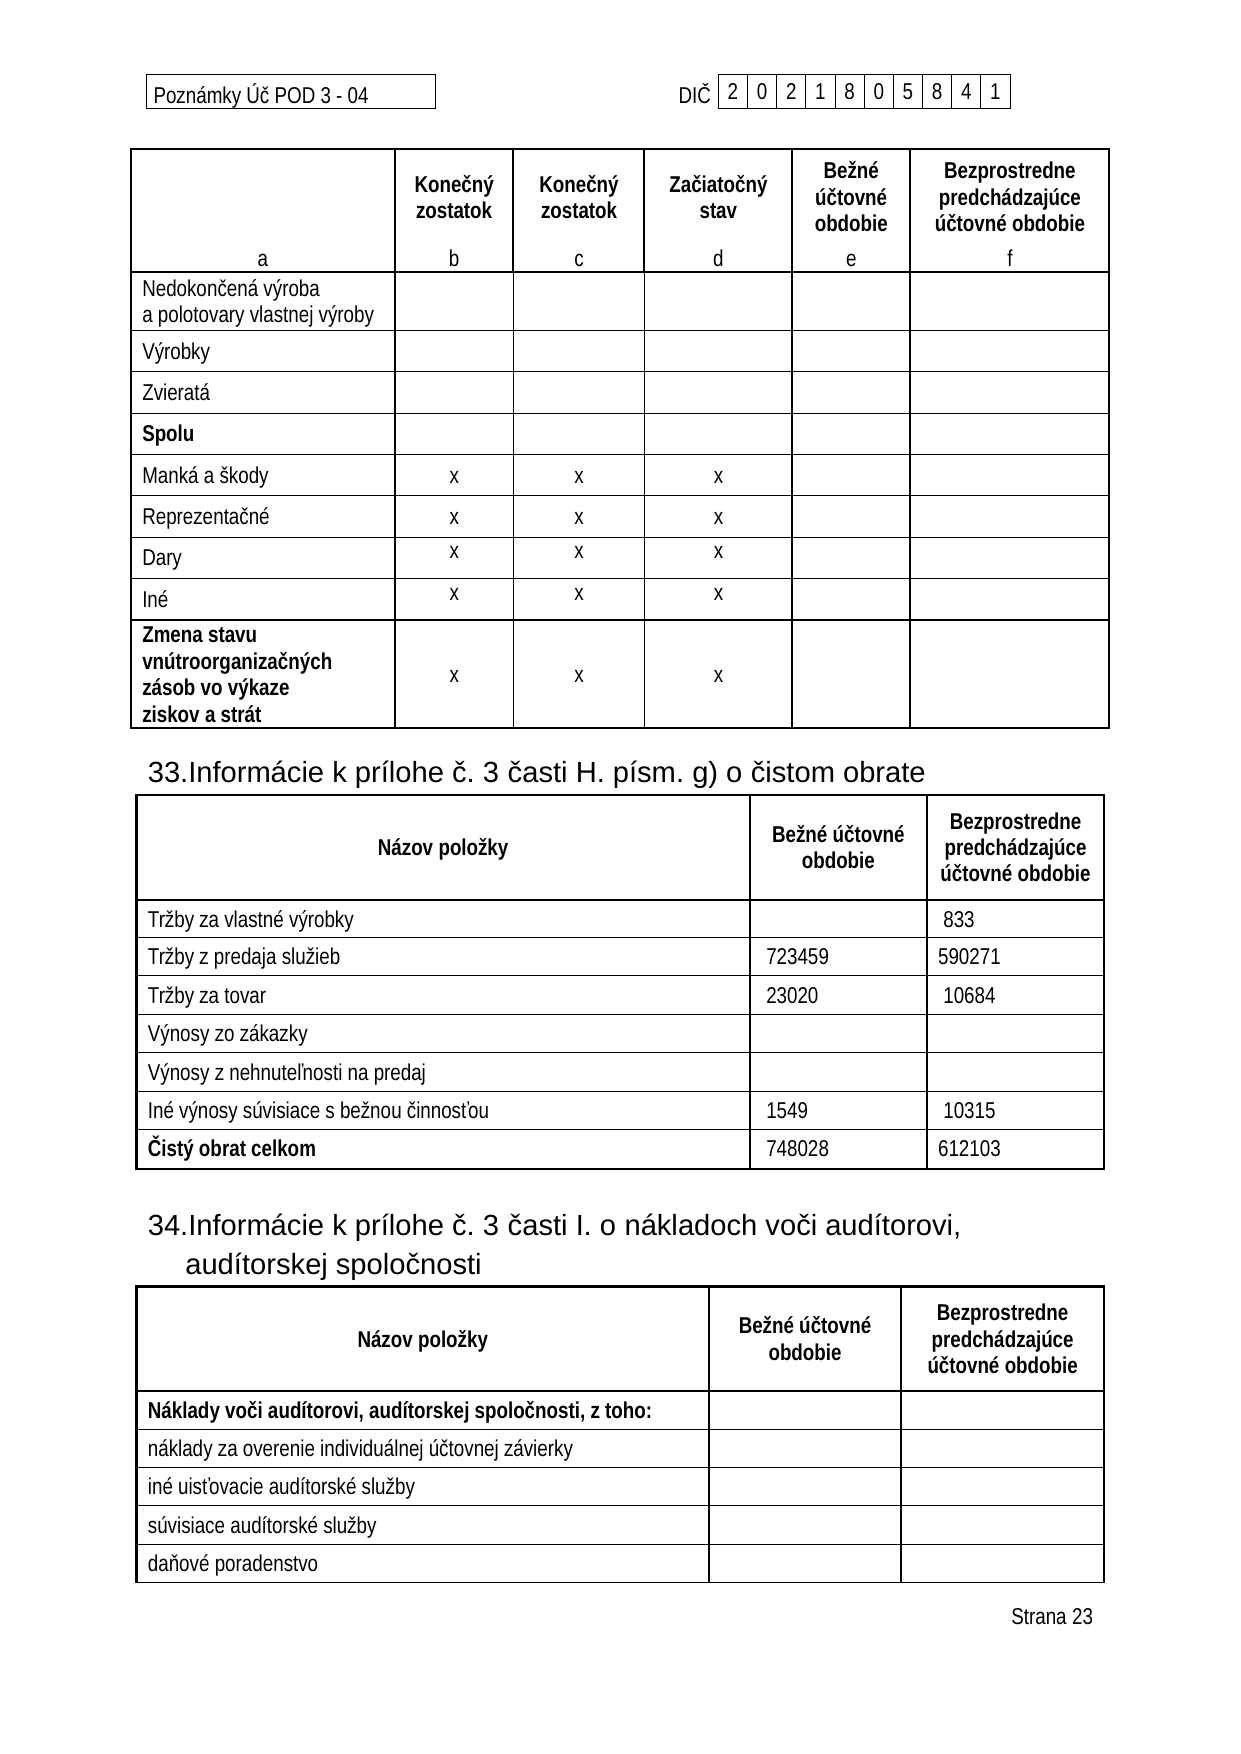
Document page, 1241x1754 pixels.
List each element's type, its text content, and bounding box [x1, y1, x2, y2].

table_cell 833 [928, 901, 1103, 937]
table_cell [710, 1392, 900, 1428]
table_cell Iné [132, 579, 394, 619]
table_cell 10684 [928, 976, 1103, 1014]
table_cell x [645, 496, 791, 537]
table_cell c [514, 245, 643, 271]
table_cell x [645, 579, 791, 619]
table_cell Tržby za vlastné výrobky [138, 901, 749, 937]
table_cell [902, 1468, 1103, 1505]
table_cell Nedokončená výroba a polotovary vlastnej výroby [132, 273, 394, 330]
table_cell náklady za overenie individuálnej účtovnej závierky [138, 1430, 708, 1467]
table_cell Zmena stavu vnútroorganizačných zásob vo výkaze ziskov a strát [132, 621, 394, 727]
table_cell d [645, 245, 791, 271]
table_cell daňové poradenstvo [138, 1545, 708, 1582]
table_cell x [514, 455, 644, 495]
table_header Bežné účtovné obdobie [751, 796, 926, 898]
table_cell Dary [132, 538, 394, 578]
table_cell [710, 1468, 900, 1505]
table_cell [793, 621, 909, 727]
table_cell [793, 372, 909, 413]
table_cell [396, 414, 513, 454]
table_cell b [396, 245, 512, 271]
table_cell 23020 [751, 976, 926, 1014]
table_cell Konečný zostatok [396, 150, 512, 244]
table_cell Výnosy z nehnuteľnosti na predaj [138, 1053, 749, 1091]
table_cell x [514, 579, 644, 619]
table_header Názov položky [138, 796, 749, 898]
table_header Bezprostredne predchádzajúce účtovné obdobie [928, 796, 1103, 898]
table_cell [132, 150, 394, 244]
table_cell [793, 273, 909, 330]
table_cell [793, 455, 909, 495]
table_cell x [514, 496, 644, 537]
table_cell x [514, 621, 644, 727]
table_cell [710, 1506, 900, 1544]
table_cell [514, 372, 644, 413]
table_cell [902, 1430, 1103, 1467]
table_cell [710, 1430, 900, 1467]
table_cell Tržby z predaja služieb [138, 938, 749, 975]
table_cell [911, 621, 1108, 727]
table_cell [902, 1545, 1103, 1582]
table_cell súvisiace audítorské služby [138, 1506, 708, 1544]
table_cell 748028 [751, 1130, 926, 1168]
table_cell [645, 331, 791, 371]
table_cell Reprezentačné [132, 496, 394, 537]
table_cell x [396, 538, 513, 578]
table_header Bezprostredne predchádzajúce účtovné obdobie [902, 1288, 1103, 1390]
table_cell Zvieratá [132, 372, 394, 413]
table_cell [902, 1506, 1103, 1544]
table_cell 590271 [928, 938, 1103, 975]
table_cell Výrobky [132, 331, 394, 371]
table_cell [911, 273, 1108, 330]
table_cell [928, 1053, 1103, 1091]
table_cell Konečný zostatok [514, 150, 643, 244]
table_cell f [911, 245, 1108, 271]
table_cell [911, 579, 1108, 619]
table_cell Výnosy zo zákazky [138, 1015, 749, 1052]
table_header Názov položky [138, 1288, 708, 1390]
table_cell [396, 273, 513, 330]
table_cell [911, 331, 1108, 371]
table_cell [911, 414, 1108, 454]
table_cell [751, 1053, 926, 1091]
table_cell Náklady voči audítorovi, audítorskej spoločnosti, z toho: [138, 1392, 708, 1428]
table_cell [911, 538, 1108, 578]
table_cell [396, 331, 513, 371]
list Informácie k prílohe č. 3 časti I. o nákladoch voči audítorovi, audítorskej spoločnosti [148, 1208, 1093, 1280]
table_cell a [132, 245, 394, 271]
table_cell [514, 414, 644, 454]
table_cell x [396, 621, 513, 727]
table_cell [645, 372, 791, 413]
table_cell 10315 [928, 1092, 1103, 1129]
table_cell [793, 331, 909, 371]
table_cell Začiatočný stav [645, 150, 791, 244]
table_cell x [396, 496, 513, 537]
table_cell [928, 1015, 1103, 1052]
table_cell [793, 496, 909, 537]
table_cell 1549 [751, 1092, 926, 1129]
table_cell 612103 [928, 1130, 1103, 1168]
table_cell Spolu [132, 414, 394, 454]
table_cell [793, 414, 909, 454]
table_cell Bežné účtovné obdobie [793, 150, 909, 244]
table_cell Iné výnosy súvisiace s bežnou činnosťou [138, 1092, 749, 1129]
table_cell [751, 901, 926, 937]
list Informácie k prílohe č. 3 časti H. písm. g) o čistom obrate [148, 755, 1093, 789]
table_cell [793, 579, 909, 619]
table_cell x [514, 538, 644, 578]
table_cell 723459 [751, 938, 926, 975]
table_header Bežné účtovné obdobie [710, 1288, 900, 1390]
table_cell [751, 1015, 926, 1052]
table_cell [645, 273, 791, 330]
table_cell [911, 496, 1108, 537]
table_cell [902, 1392, 1103, 1428]
table_cell x [396, 455, 513, 495]
table_cell iné uisťovacie audítorské služby [138, 1468, 708, 1505]
table_cell [514, 331, 644, 371]
table_cell Bezprostredne predchádzajúce účtovné obdobie [911, 150, 1108, 244]
table_cell e [793, 245, 909, 271]
table_cell x [645, 621, 791, 727]
table_cell x [396, 579, 513, 619]
table_cell [710, 1545, 900, 1582]
table_cell [911, 455, 1108, 495]
table_cell [396, 372, 513, 413]
table_cell [911, 372, 1108, 413]
table_cell x [645, 538, 791, 578]
table_cell [645, 414, 791, 454]
table_cell [514, 273, 644, 330]
table_cell [793, 538, 909, 578]
table_cell Manká a škody [132, 455, 394, 495]
table_cell x [645, 455, 791, 495]
table_cell Tržby za tovar [138, 976, 749, 1014]
table_cell Čistý obrat celkom [138, 1130, 749, 1168]
